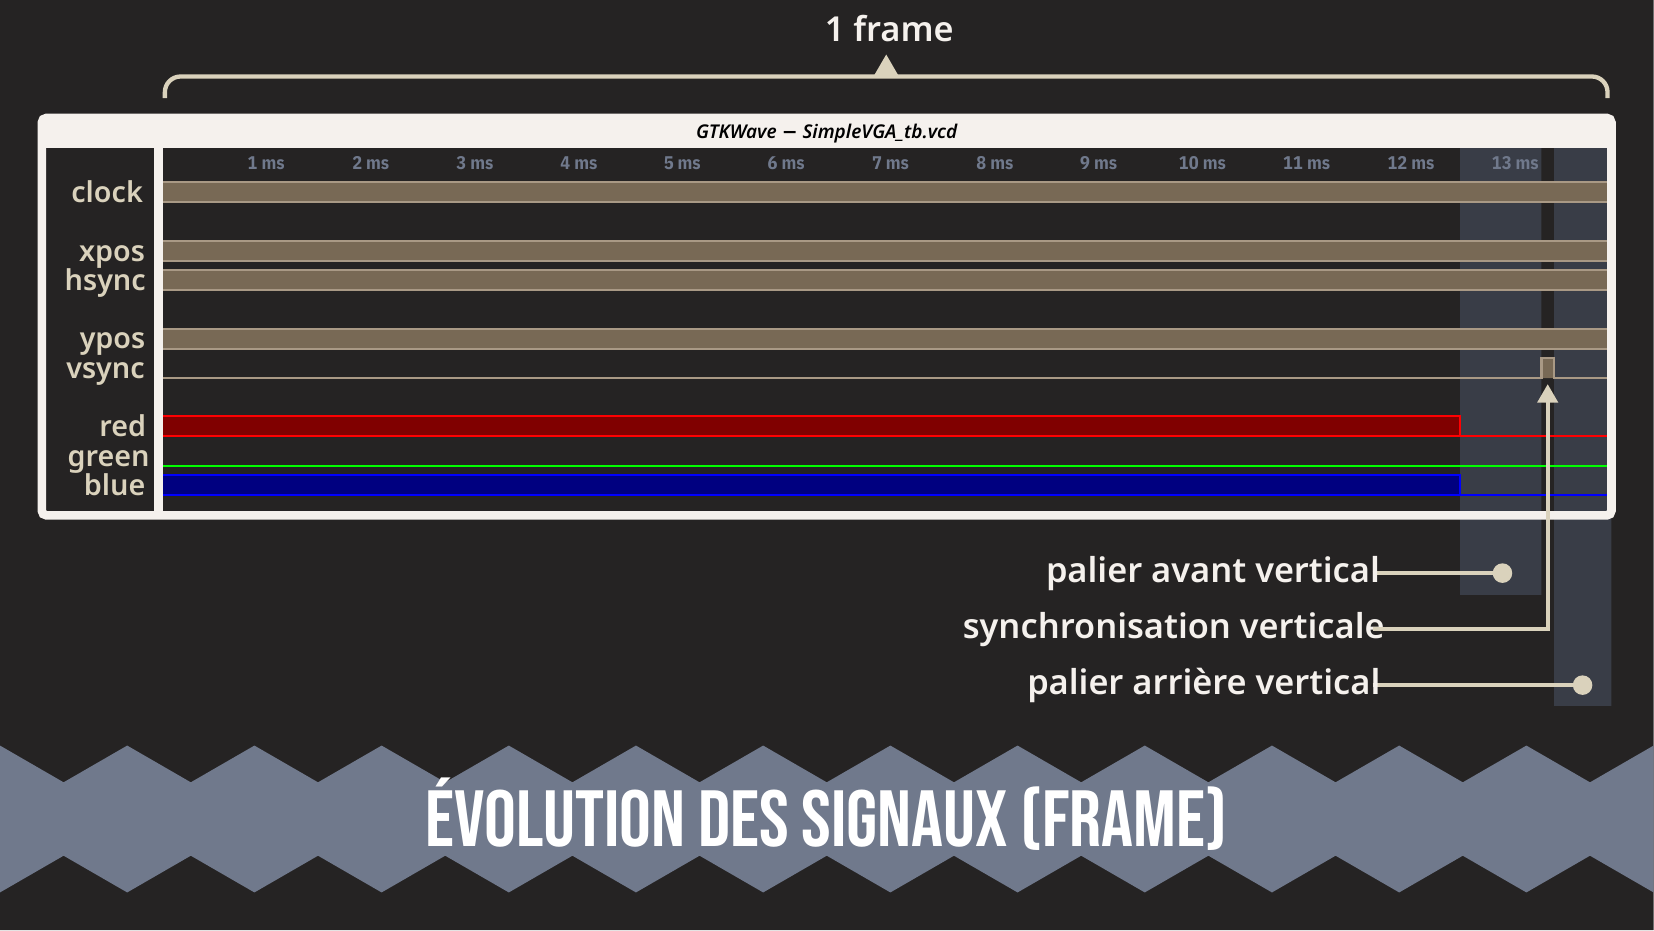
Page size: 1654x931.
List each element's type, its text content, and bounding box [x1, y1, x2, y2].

picture [0, 0, 1654, 741]
title Évolution des signaux (frame) [54, 768, 1600, 877]
